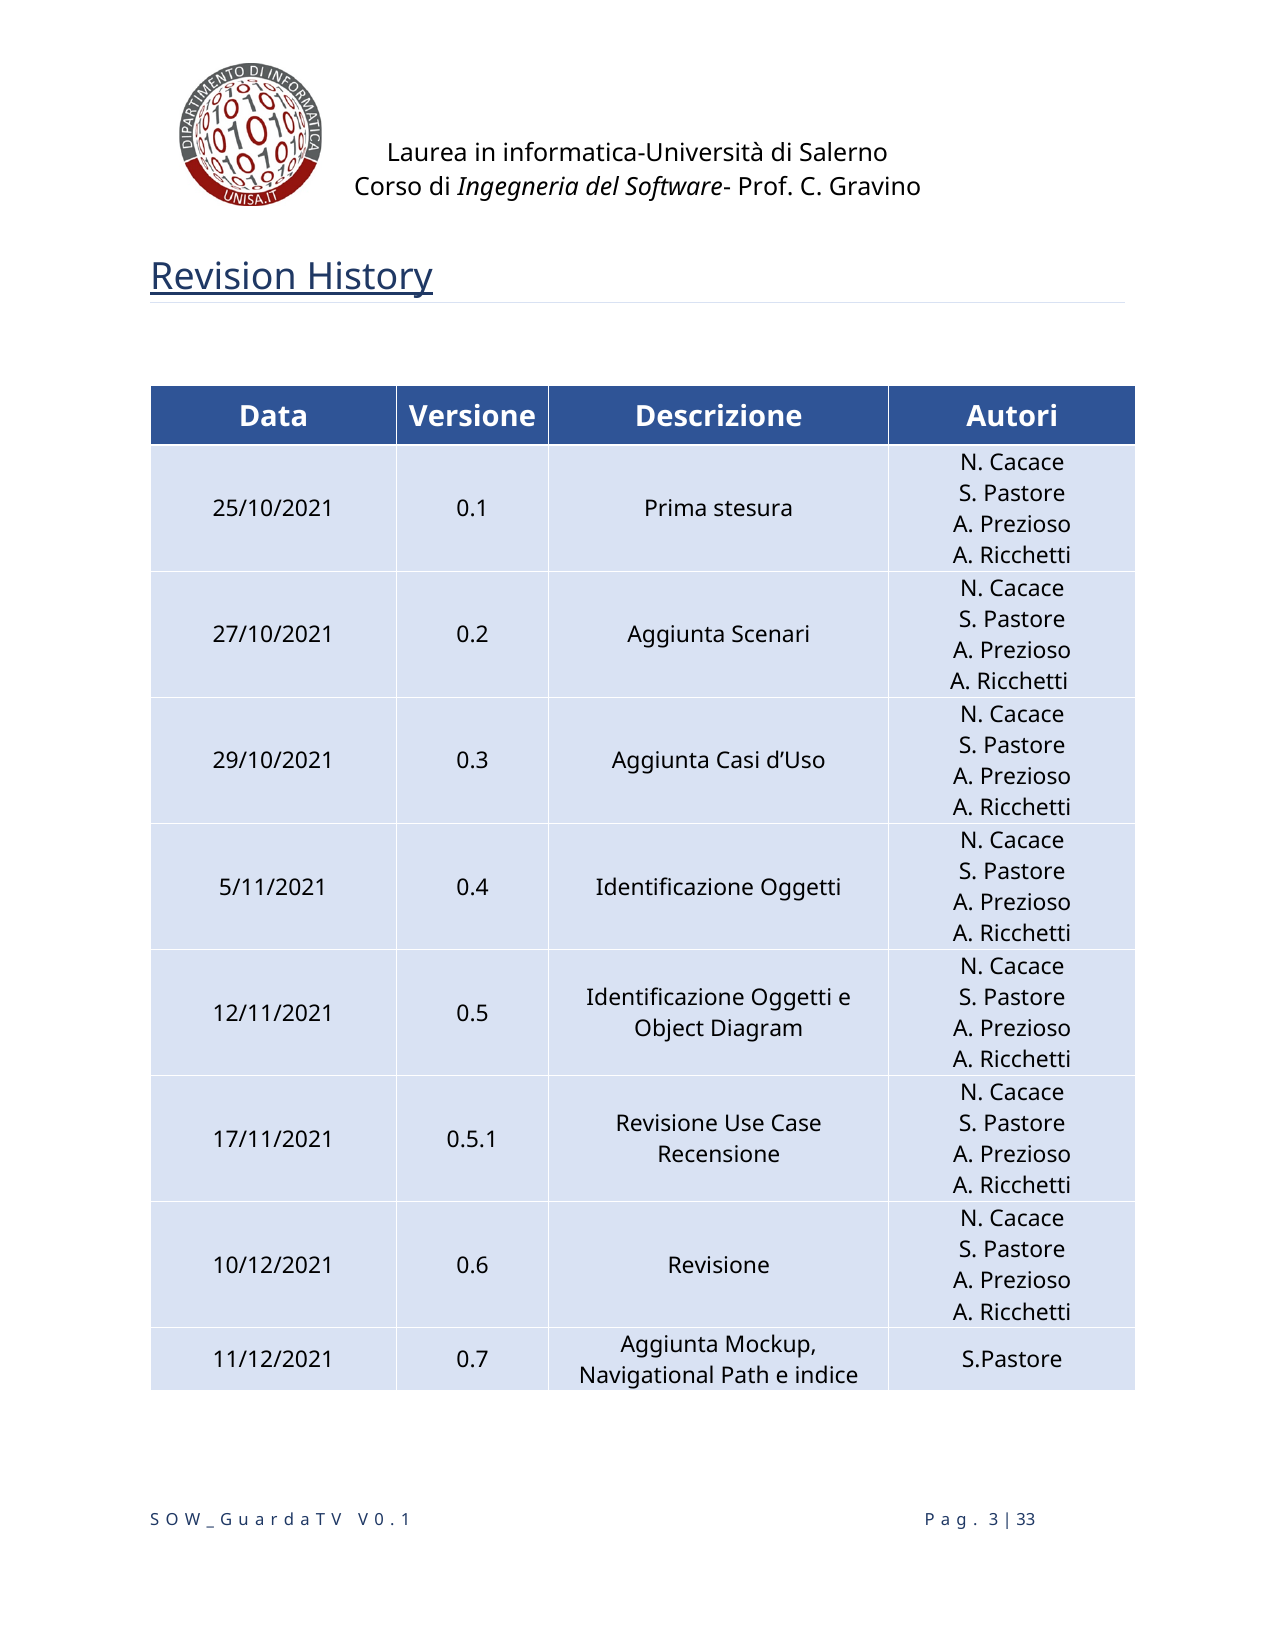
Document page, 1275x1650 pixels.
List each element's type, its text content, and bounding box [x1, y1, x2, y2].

table_cell 0.5 [397, 950, 548, 1075]
table_cell 10/12/2021 [151, 1202, 396, 1327]
table_cell Identificazione Oggetti [549, 824, 888, 949]
table_cell 0.6 [397, 1202, 548, 1327]
table_cell N. Cacace S. Pastore A. Prezioso A. Ricchetti [889, 572, 1135, 697]
table_cell N. Cacace S. Pastore A. Prezioso A. Ricchetti [889, 446, 1135, 571]
table_cell 0.3 [397, 698, 548, 823]
table_cell N. Cacace S. Pastore A. Prezioso A. Ricchetti [889, 698, 1135, 823]
table_cell 25/10/2021 [151, 446, 396, 571]
table_cell N. Cacace S. Pastore A. Prezioso A. Ricchetti [889, 1202, 1135, 1327]
text Revision History [150, 249, 1125, 302]
table_cell 27/10/2021 [151, 572, 396, 697]
table_cell Aggiunta Casi d’Uso [549, 698, 888, 823]
table_cell Prima stesura [549, 446, 888, 571]
table_cell 12/11/2021 [151, 950, 396, 1075]
table_header Versione [397, 386, 548, 444]
table_cell Revisione [549, 1202, 888, 1327]
table_cell 11/12/2021 [151, 1328, 396, 1390]
table_cell 29/10/2021 [151, 698, 396, 823]
table_cell Identificazione Oggetti e Object Diagram [549, 950, 888, 1075]
table_cell S.Pastore [889, 1328, 1135, 1390]
table_cell 0.4 [397, 824, 548, 949]
table_cell N. Cacace S. Pastore A. Prezioso A. Ricchetti [889, 1076, 1135, 1201]
table_cell Revisione Use Case Recensione [549, 1076, 888, 1201]
table_cell 0.5.1 [397, 1076, 548, 1201]
table_cell 0.7 [397, 1328, 548, 1390]
table_cell Aggiunta Scenari [549, 572, 888, 697]
table_cell 17/11/2021 [151, 1076, 396, 1201]
table_cell 5/11/2021 [151, 824, 396, 949]
table_cell Aggiunta Mockup, Navigational Path e indice [549, 1328, 888, 1390]
table_cell N. Cacace S. Pastore A. Prezioso A. Ricchetti [889, 824, 1135, 949]
table_cell 0.1 [397, 446, 548, 571]
table_cell 0.2 [397, 572, 548, 697]
table_header Data [151, 386, 396, 444]
table_cell N. Cacace S. Pastore A. Prezioso A. Ricchetti [889, 950, 1135, 1075]
table_header Descrizione [549, 386, 888, 444]
table_header Autori [889, 386, 1135, 444]
